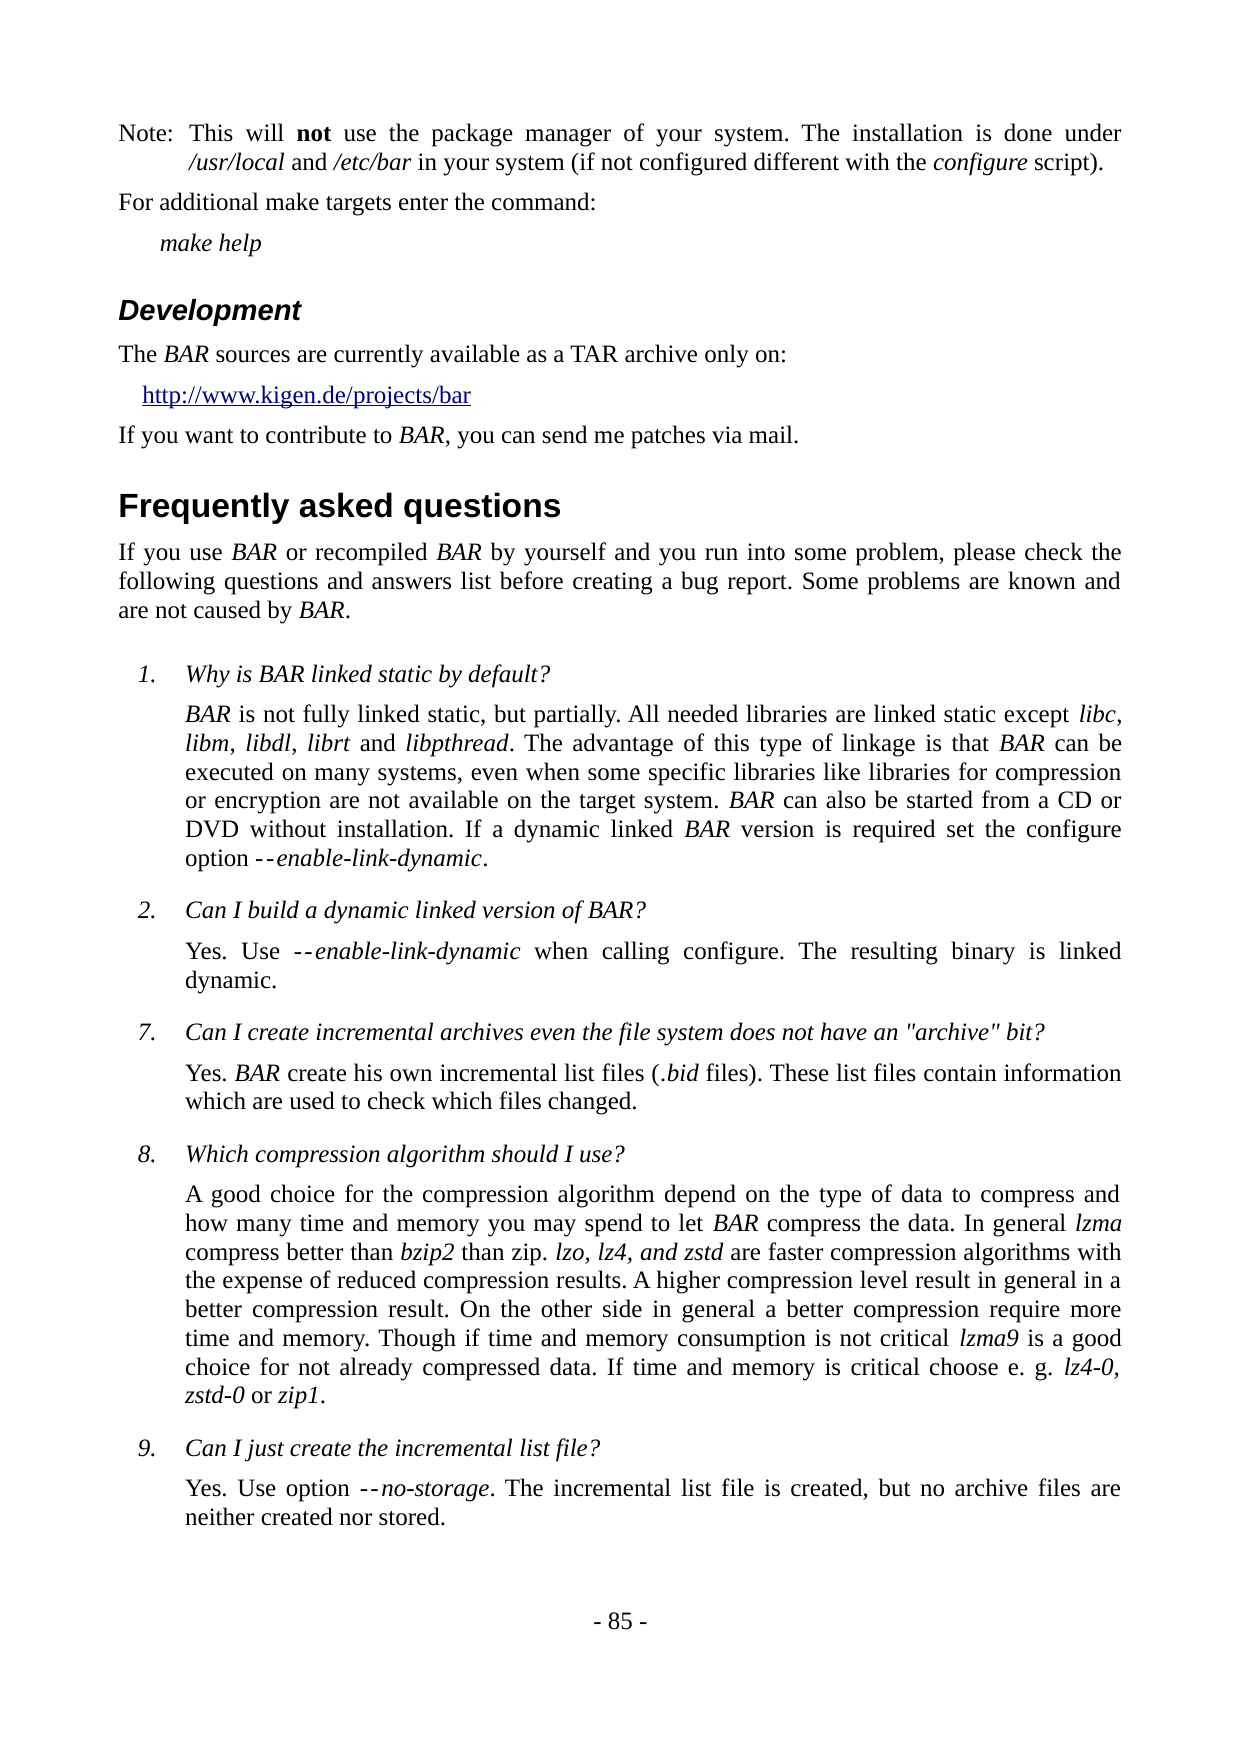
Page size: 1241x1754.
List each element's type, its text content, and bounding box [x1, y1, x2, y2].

text Note: This will not use the package manager of your system. The installation is done under /usr/local and /etc/bar in your system (if not configured different with the configure script). [118, 118, 1122, 176]
subtitle Frequently asked questions [118, 486, 1122, 525]
list Can I create incremental archives even the file system does not have an "archive" bit? [138, 1017, 1122, 1046]
subtitle Development [118, 293, 1122, 327]
list Can I just create the incremental list file? [138, 1433, 1122, 1462]
text make help [159, 228, 1122, 257]
list Why is BAR linked static by default? [138, 659, 1122, 688]
text If you use BAR or recompiled BAR by yourself and you run into some problem, please check the following questions and answers list before creating a bug report. Some problems are known and are not caused by BAR. [118, 537, 1122, 623]
text http://www.kigen.de/projects/bar [118, 380, 1122, 409]
text Yes. Use ‑‑enable-link-dynamic when calling configure. The resulting binary is linked dynamic. [185, 936, 1122, 993]
text A good choice for the compression algorithm depend on the type of data to compress and how many time and memory you may spend to let BAR compress the data. In general lzma compress better than bzip2 than zip. lzo, lz4, and zstd are faster compression algorithms with the expense of reduced compression results. A higher compression level result in general in a better compression result. On the other side in general a better compression require more time and memory. Though if time and memory consumption is not critical lzma9 is a good choice for not already compressed data. If time and memory is critical choose e. g. lz4-0, zstd-0 or zip1. [185, 1179, 1122, 1409]
text For additional make targets enter the command: [118, 187, 1122, 216]
text The BAR sources are currently available as a TAR archive only on: [118, 339, 1122, 368]
text Yes. Use option ‑‑no-storage. The incremental list file is created, but no archive files are neither created nor stored. [185, 1473, 1122, 1531]
text BAR is not fully linked static, but partially. All needed libraries are linked static except libc, libm, libdl, librt and libpthread. The advantage of this type of linkage is that BAR can be executed on many systems, even when some specific libraries like libraries for compression or encryption are not available on the target system. BAR can also be started from a CD or DVD without installation. If a dynamic linked BAR version is required set the configure option ‑‑enable-link-dynamic. [185, 699, 1122, 872]
text Yes. BAR create his own incremental list files (.bid files). These list files contain information which are used to check which files changed. [185, 1058, 1122, 1115]
text If you want to contribute to BAR, you can send me patches via mail. [118, 421, 1122, 449]
list Which compression algorithm should I use? [138, 1139, 1122, 1168]
list Can I build a dynamic linked version of BAR? [138, 896, 1122, 924]
